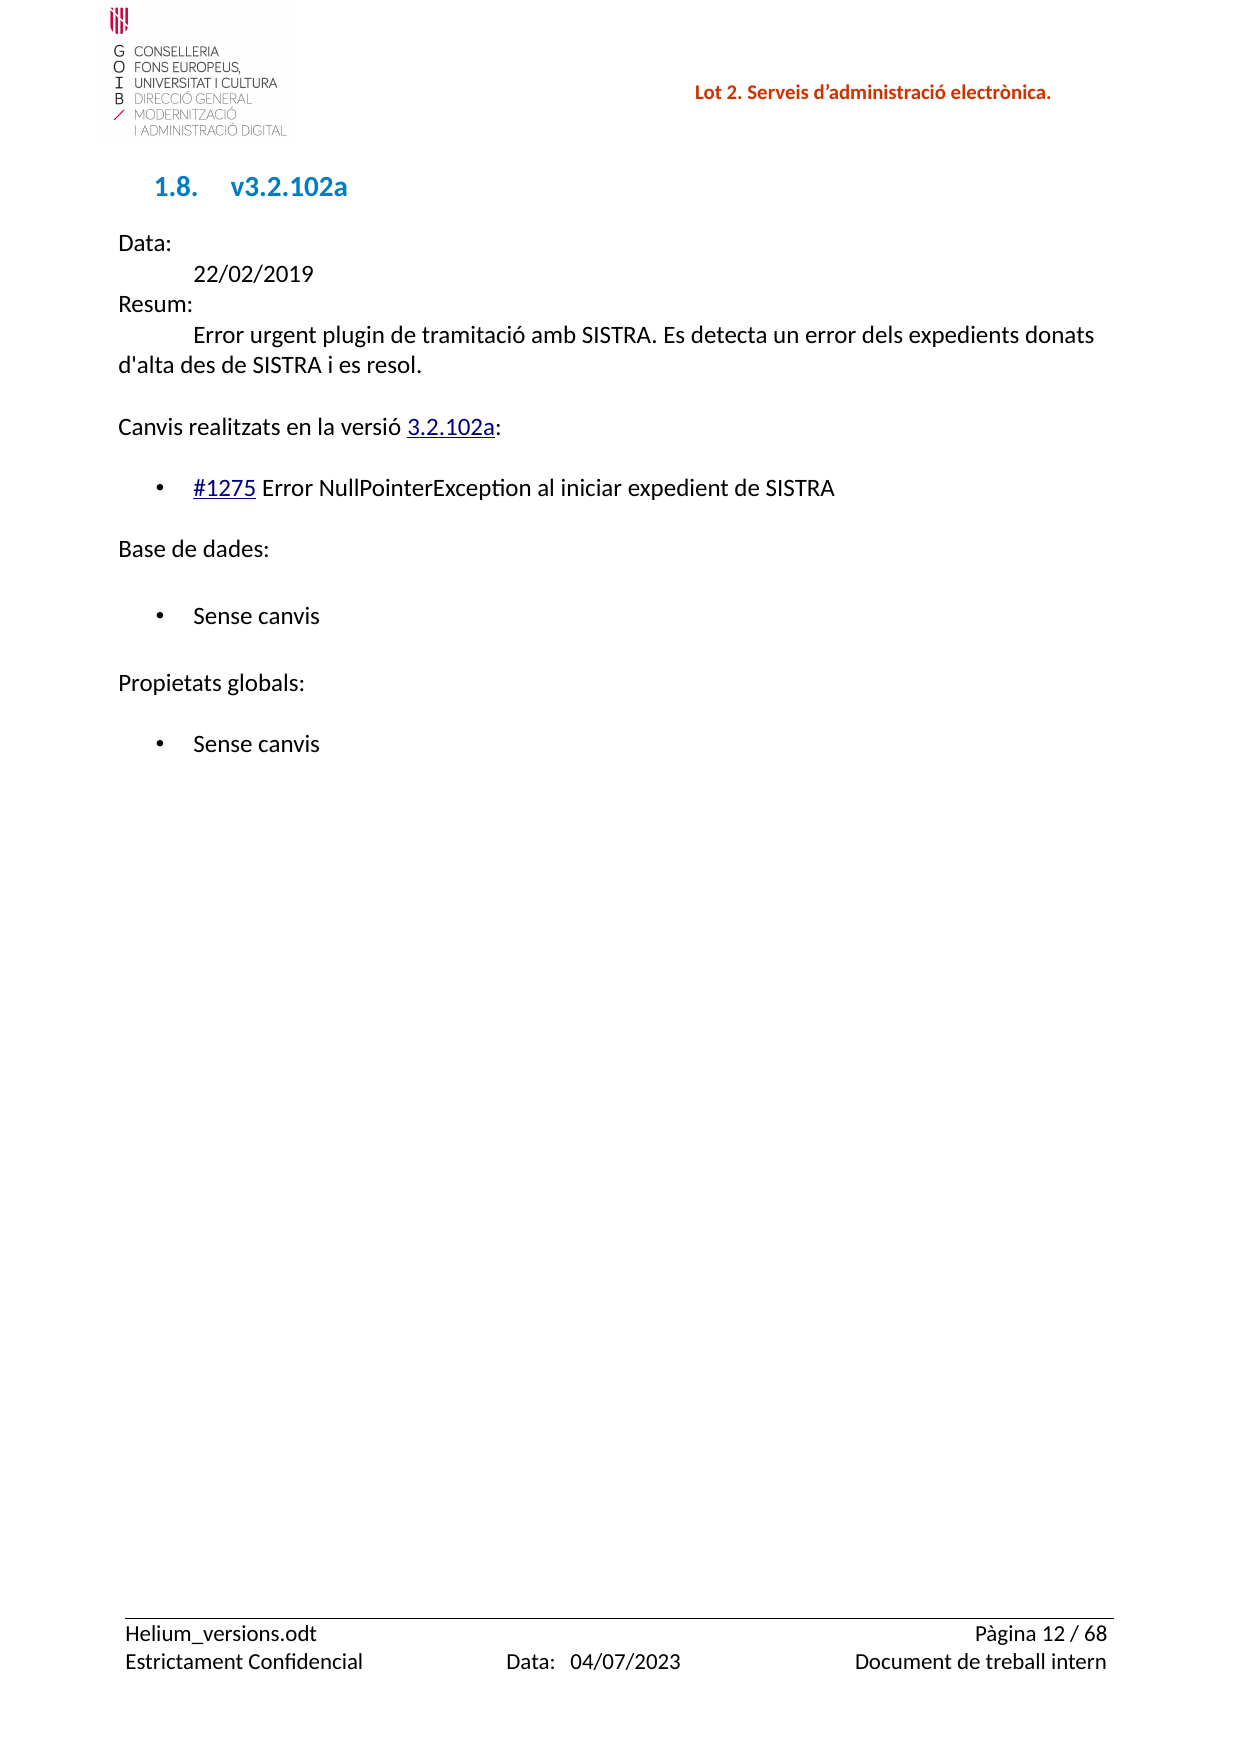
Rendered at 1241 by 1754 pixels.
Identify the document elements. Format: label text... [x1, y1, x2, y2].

text Propietats globals: [118, 667, 1122, 697]
text Data: [118, 228, 1122, 258]
subtitle v3.2.102a [153, 168, 1122, 204]
picture [100, 0, 297, 144]
list Sense canvis [156, 728, 1122, 758]
text Base de dades: [118, 533, 1122, 563]
text Canvis realitzats en la versió 3.2.102a: [118, 411, 1122, 441]
list #1275 Error NullPointerException al iniciar expedient de SISTRA [156, 472, 1122, 502]
list Sense canvis [156, 600, 1122, 630]
text Error urgent plugin de tramitació amb SISTRA. Es detecta un error dels expedients donats d'alta des de SISTRA i es resol. [118, 319, 1122, 380]
text Resum: [118, 289, 1122, 319]
text 22/02/2019 [118, 258, 1122, 289]
